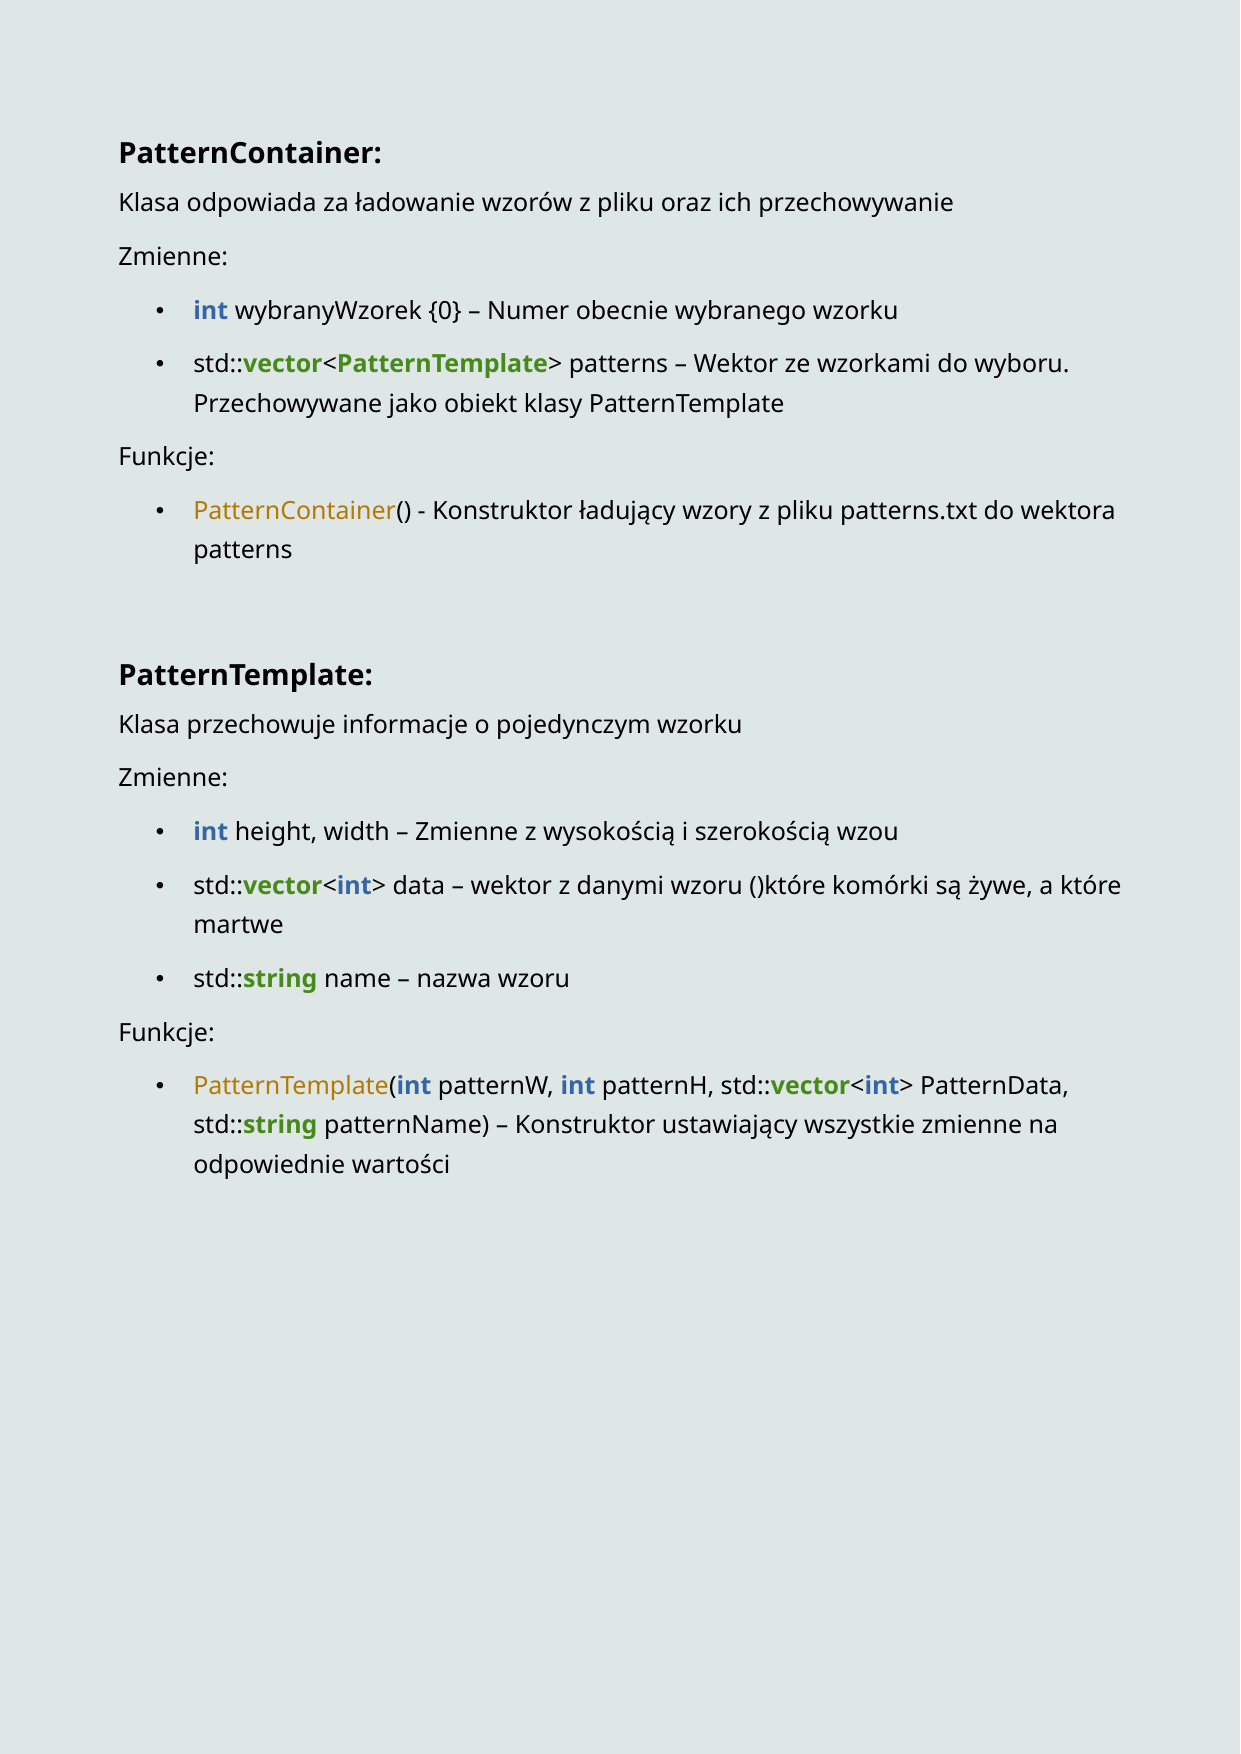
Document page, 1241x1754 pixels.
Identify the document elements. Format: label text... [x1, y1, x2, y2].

text Klasa odpowiada za ładowanie wzorów z pliku oraz ich przechowywanie [118, 185, 1122, 219]
text Funkcje: [118, 1014, 1122, 1048]
list std::string name – nazwa wzoru [156, 960, 1122, 994]
list PatternTemplate(int patternW, int patternH, std::vector<int> PatternData, std::string patternName) – Konstruktor ustawiający wszystkie zmienne na odpowiednie wartości [156, 1068, 1122, 1180]
list PatternContainer() - Konstruktor ładujący wzory z pliku patterns.txt do wektora patterns [156, 493, 1122, 566]
text Funkcje: [118, 439, 1122, 473]
subtitle PatternContainer: [118, 133, 1122, 172]
text Klasa przechowuje informacje o pojedynczym wzorku [118, 706, 1122, 740]
subtitle PatternTemplate: [118, 654, 1122, 694]
text Zmienne: [118, 760, 1122, 794]
text Zmienne: [118, 239, 1122, 273]
list int wybranyWzorek {0} – Numer obecnie wybranego wzorku [156, 292, 1122, 326]
list std::vector<int> data – wektor z danymi wzoru ()które komórki są żywe, a które martwe [156, 867, 1122, 941]
list int height, width – Zmienne z wysokością i szerokością wzou [156, 814, 1122, 848]
list std::vector<PatternTemplate> patterns – Wektor ze wzorkami do wyboru. Przechowywane jako obiekt klasy PatternTemplate [156, 346, 1122, 419]
